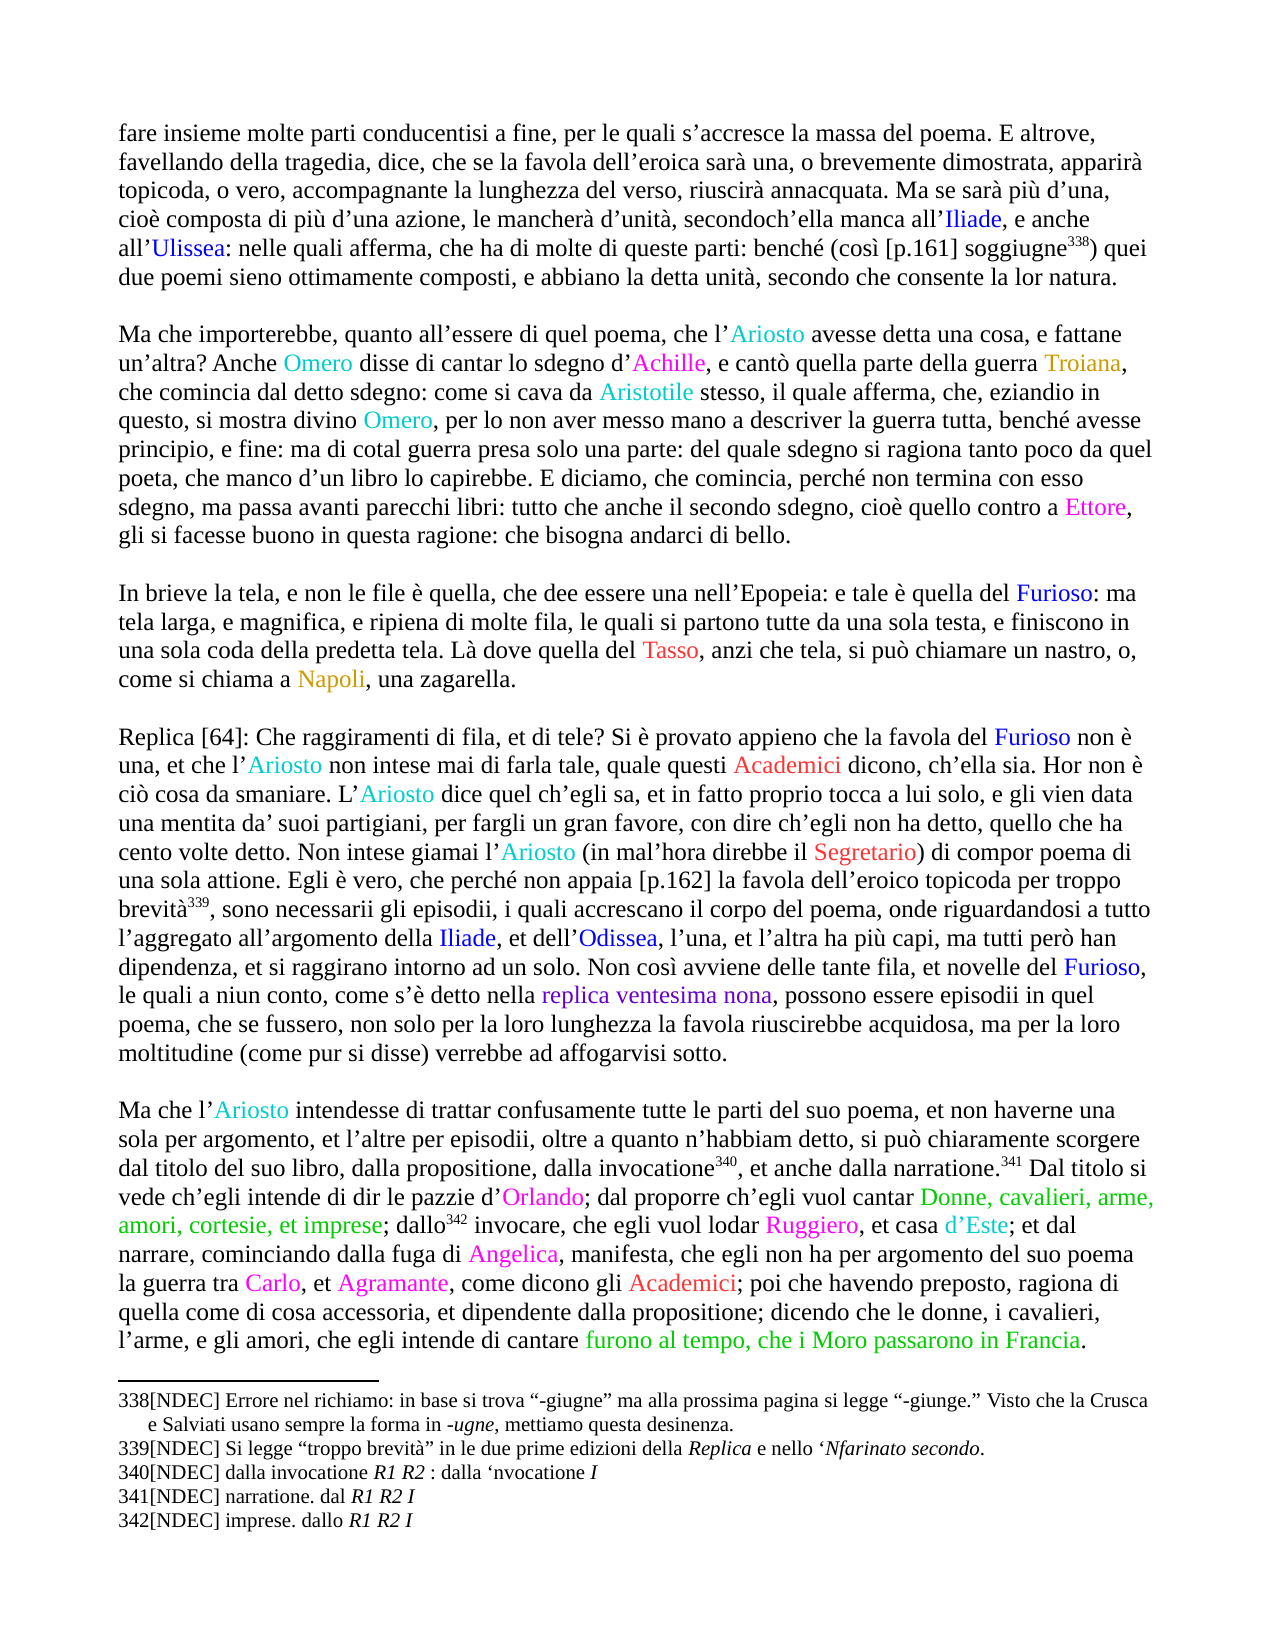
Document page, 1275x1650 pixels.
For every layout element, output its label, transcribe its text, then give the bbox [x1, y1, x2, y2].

text [NDEC] imprese. dallo R1 R2 I [118, 1508, 1157, 1532]
text fare insieme molte parti conducentisi a fine, per le quali s’accresce la massa del poema. E altrove, favellando della tragedia, dice, che se la favola dell’eroica sarà una, o brevemente dimostrata, apparirà topicoda, o vero, accompagnante la lunghezza del verso, riuscirà annacquata. Ma se sarà più d’una, cioè composta di più d’una azione, le mancherà d’unità, secondoch’ella manca all’Iliade, e anche all’Ulissea: nelle quali afferma, che ha di molte di queste parti: benché (così [p.161] soggiugne) quei due poemi sieno ottimamente composti, e abbiano la detta unità, secondo che consente la lor natura. [118, 118, 1157, 291]
text In brieve la tela, e non le file è quella, che dee essere una nell’Epopeia: e tale è quella del Furioso: ma tela larga, e magnifica, e ripiena di molte fila, le quali si partono tutte da una sola testa, e finiscono in una sola coda della predetta tela. Là dove quella del Tasso, anzi che tela, si può chiamare un nastro, o, come si chiama a Napoli, una zagarella. [118, 578, 1157, 693]
text Ma che l’Ariosto intendesse di trattar confusamente tutte le parti del suo poema, et non haverne una sola per argomento, et l’altre per episodii, oltre a quanto n’habbiam detto, si può chiaramente scorgere dal titolo del suo libro, dalla propositione, dalla invocatione, et anche dalla narratione. Dal titolo si vede ch’egli intende di dir le pazzie d’Orlando; dal proporre ch’egli vuol cantar Donne, cavalieri, arme, amori, cortesie, et imprese; dallo invocare, che egli vuol lodar Ruggiero, et casa d’Este; et dal narrare, cominciando dalla fuga di Angelica, manifesta, che egli non ha per argomento del suo poema la guerra tra Carlo, et Agramante, come dicono gli Academici; poi che havendo preposto, ragiona di quella come di cosa accessoria, et dipendente dalla propositione; dicendo che le donne, i cavalieri, l’arme, e gli amori, che egli intende di cantare furono al tempo, che i Moro passarono in Francia. [118, 1096, 1157, 1354]
text Replica [64]: Che raggiramenti di fila, et di tele? Si è provato appieno che la favola del Furioso non è una, et che l’Ariosto non intese mai di farla tale, quale questi Academici dicono, ch’ella sia. Hor non è ciò cosa da smaniare. L’Ariosto dice quel ch’egli sa, et in fatto proprio tocca a lui solo, e gli vien data una mentita da’ suoi partigiani, per fargli un gran favore, con dire ch’egli non ha detto, quello che ha cento volte detto. Non intese giamai l’Ariosto (in mal’hora direbbe il Segretario) di compor poema di una sola attione. Egli è vero, che perché non appaia [p.162] la favola dell’eroico topicoda per troppo brevità, sono necessarii gli episodii, i quali accrescano il corpo del poema, onde riguardandosi a tutto l’aggregato all’argomento della Iliade, et dell’Odissea, l’una, et l’altra ha più capi, ma tutti però han dipendenza, et si raggirano intorno ad un solo. Non così avviene delle tante fila, et novelle del Furioso, le quali a niun conto, come s’è detto nella replica ventesima nona, possono essere episodii in quel poema, che se fussero, non solo per la loro lunghezza la favola riuscirebbe acquidosa, ma per la loro moltitudine (come pur si disse) verrebbe ad affogarvisi sotto. [118, 722, 1157, 1067]
text [NDEC] narratione. dal R1 R2 I [118, 1484, 1157, 1508]
text [NDEC] Errore nel richiamo: in base si trova “-giugne” ma alla prossima pagina si legge “-giunge.” Visto che la Crusca e Salviati usano sempre la forma in -ugne, mettiamo questa desinenza. [118, 1387, 1157, 1436]
text [NDEC] dalla invocatione R1 R2 : dalla ‘nvocatione I [118, 1460, 1157, 1484]
text [NDEC] Si legge “troppo brevità” in le due prime edizioni della Replica e nello ‘Nfarinato secondo. [118, 1436, 1157, 1460]
text Ma che importerebbe, quanto all’essere di quel poema, che l’Ariosto avesse detta una cosa, e fattane un’altra? Anche Omero disse di cantar lo sdegno d’Achille, e cantò quella parte della guerra Troiana, che comincia dal detto sdegno: come si cava da Aristotile stesso, il quale afferma, che, eziandio in questo, si mostra divino Omero, per lo non aver messo mano a descriver la guerra tutta, benché avesse principio, e fine: ma di cotal guerra presa solo una parte: del quale sdegno si ragiona tanto poco da quel poeta, che manco d’un libro lo capirebbe. E diciamo, che comincia, perché non termina con esso sdegno, ma passa avanti parecchi libri: tutto che anche il secondo sdegno, cioè quello contro a Ettore, gli si facesse buono in questa ragione: che bisogna andarci di bello. [118, 319, 1157, 549]
